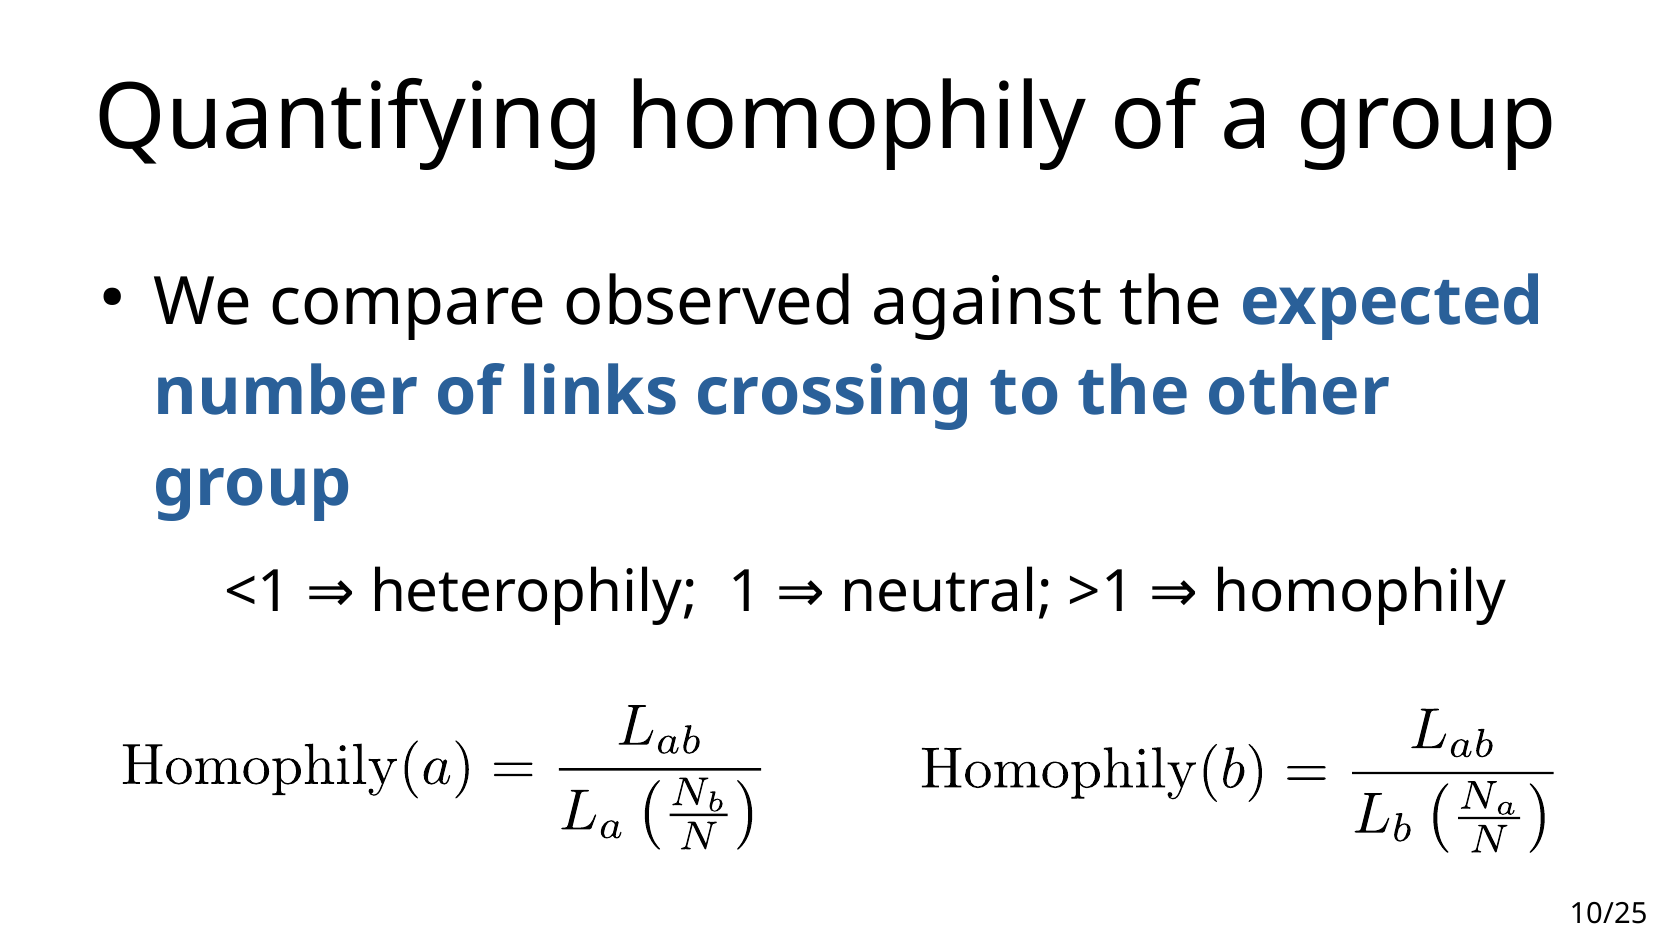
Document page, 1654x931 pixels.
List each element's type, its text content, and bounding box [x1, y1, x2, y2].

picture [120, 705, 762, 850]
picture [917, 706, 1556, 856]
title Quantifying homophily of a group [82, 1, 1571, 226]
list We compare observed against the expected number of links crossing to the other group <1 ⇒ heterophily; 1 ⇒ neutral; >1 ⇒ homophily [82, 253, 1571, 661]
